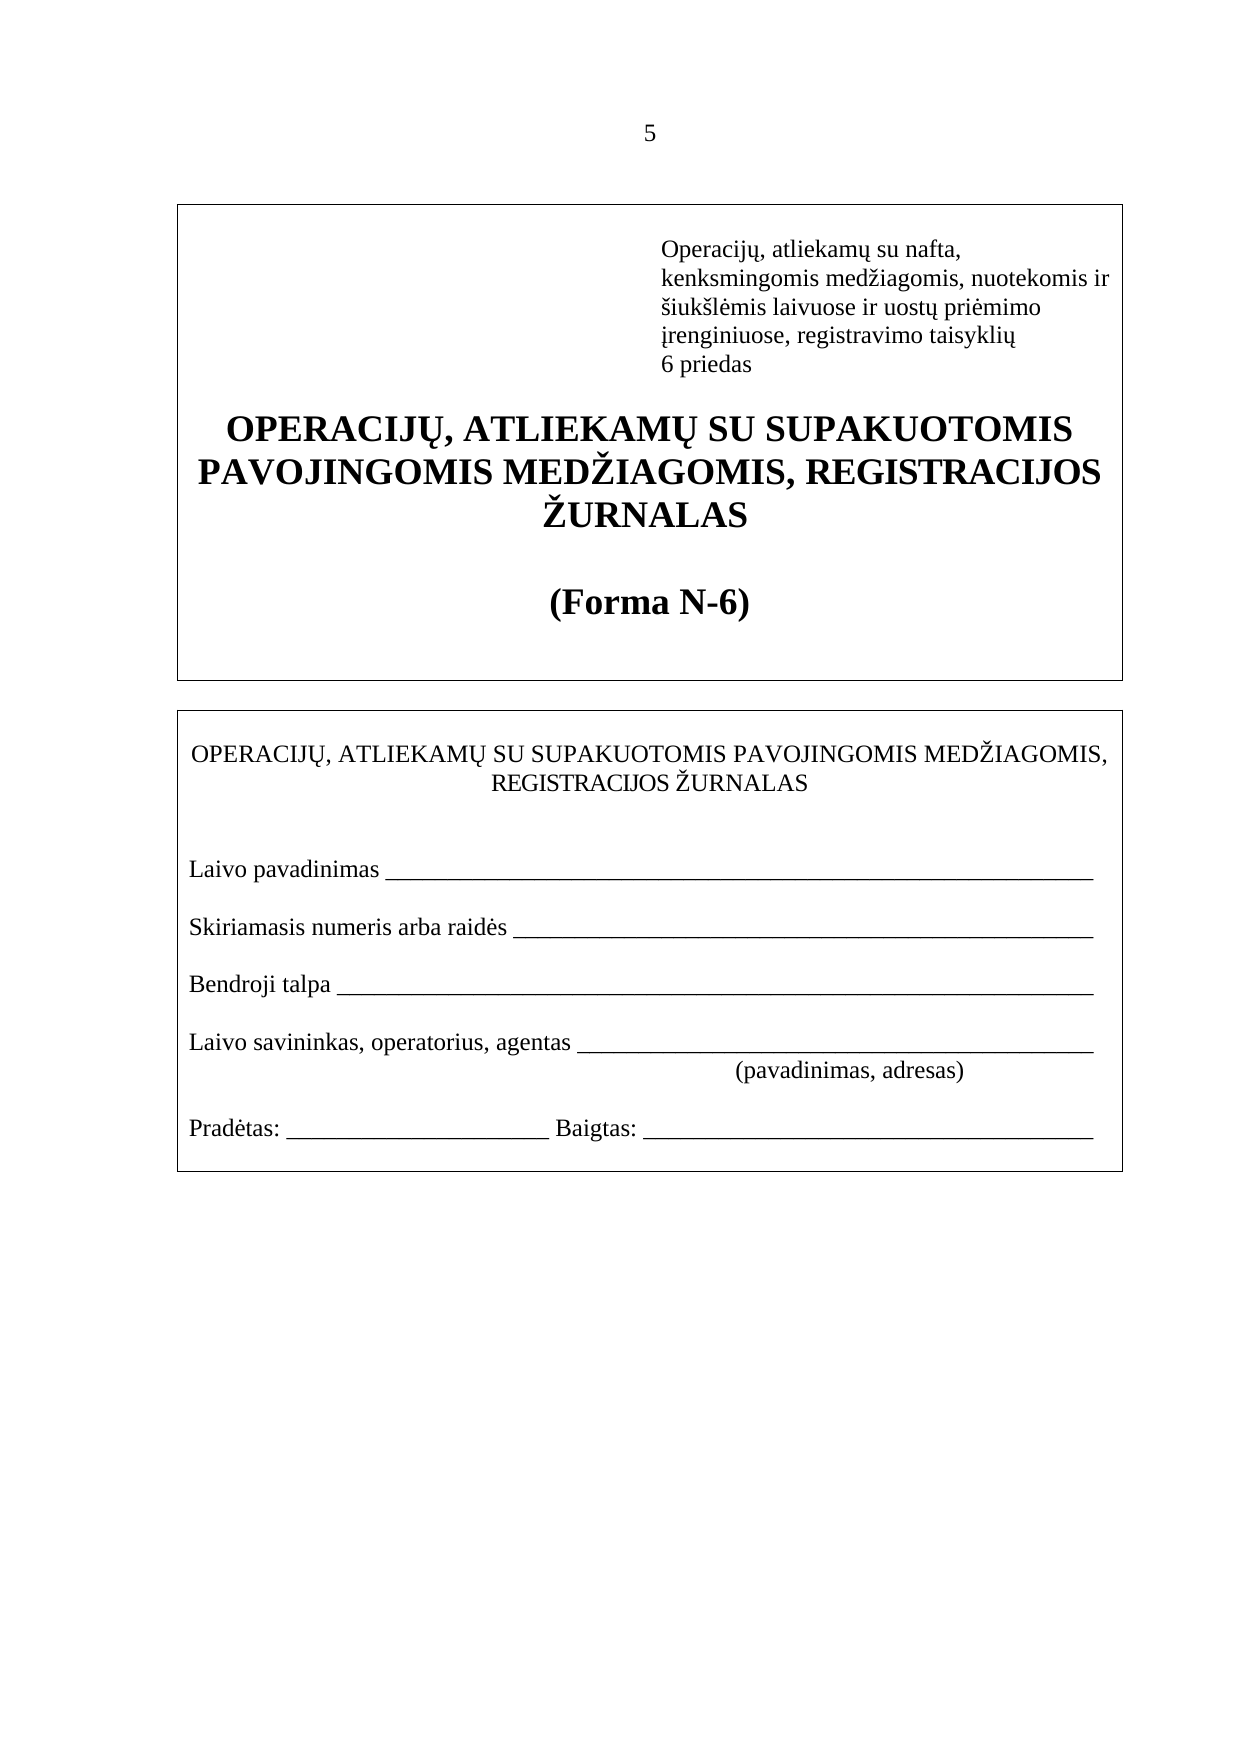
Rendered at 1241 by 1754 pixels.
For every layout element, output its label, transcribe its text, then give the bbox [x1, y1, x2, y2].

table_header OPERACIJŲ, ATLIEKAMŲ SU SUPAKUOTOMIS PAVOJINGOMIS MEDŽIAGOMIS, REGISTRACIJOS ŽURNALAS Laivo pavadinimas Skiriamasis numeris arba raidės Bendroji talpa Laivo savininkas, operatorius, agentas (pavadinimas, adresas) Pradėtas: _____________________ Baigtas: [178, 711, 1122, 1171]
table_header Operacijų, atliekamų su nafta, kenksmingomis medžiagomis, nuotekomis ir šiukšlėmis laivuose ir uostų priėmimo įrenginiuose, registravimo taisyklių 6 priedas OPERACIJŲ, ATLIEKAMŲ SU SUPAKUOTOMIS PAVOJINGOMIS MEDŽIAGOMIS, REGISTRACIJOS ŽURNALAS (Forma N-6) [178, 205, 1122, 680]
